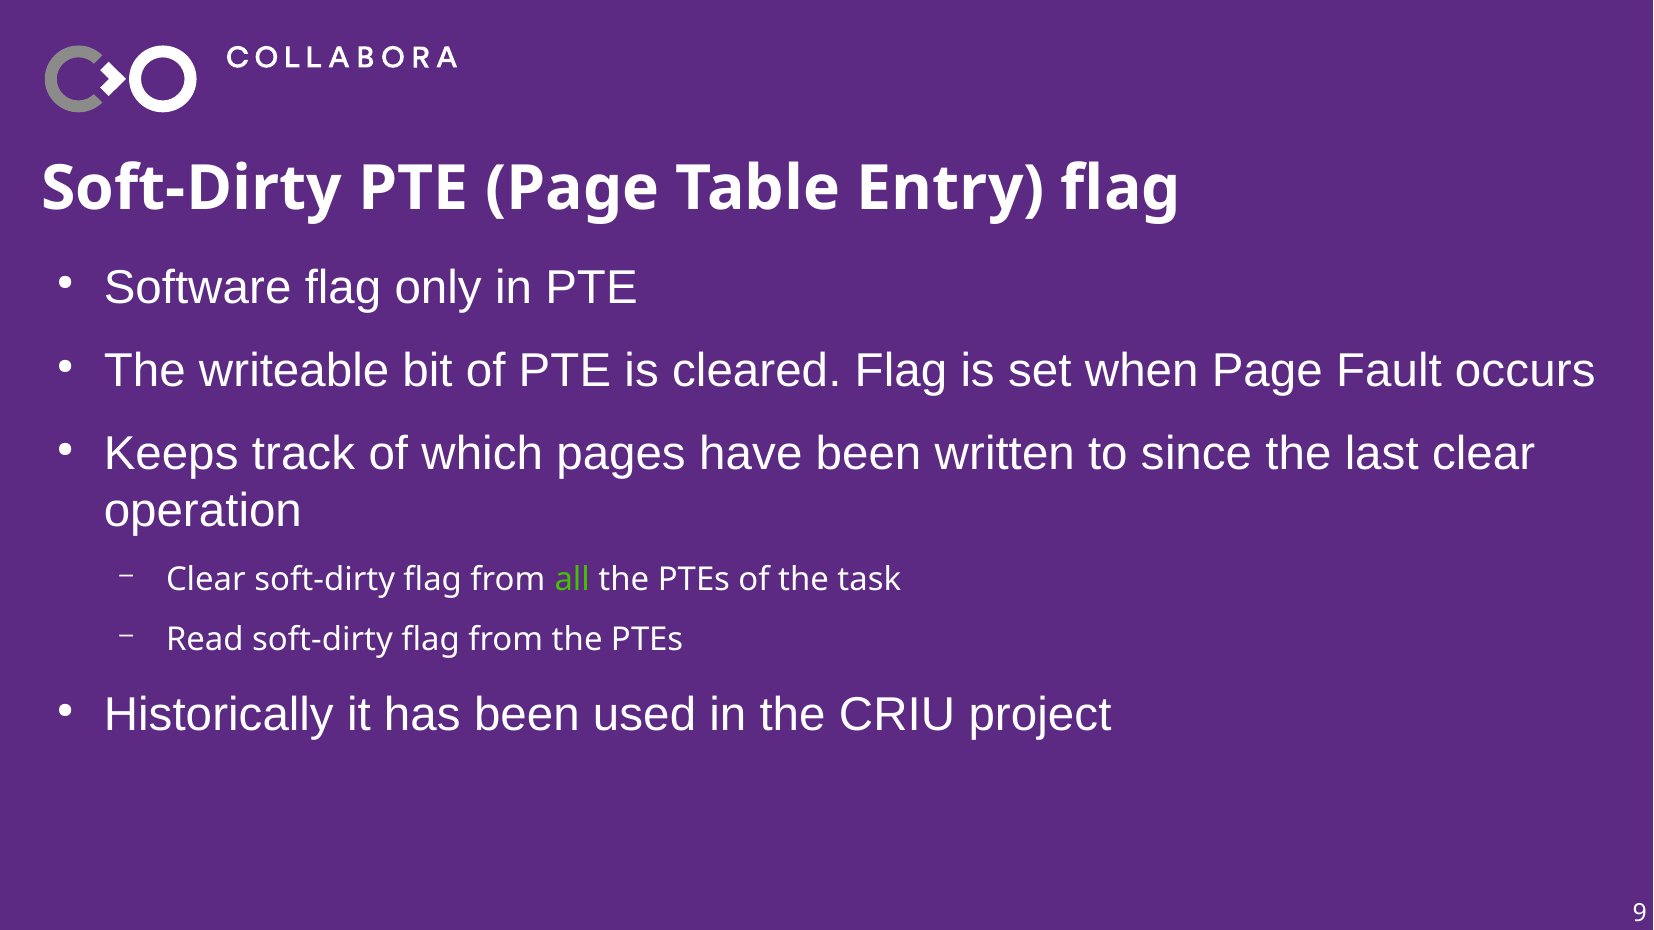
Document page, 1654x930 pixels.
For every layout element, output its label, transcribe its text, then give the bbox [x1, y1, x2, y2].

list Software flag only in PTE The writeable bit of PTE is cleared. Flag is set when Page Fault occurs Keeps track of which pages have been written to since the last clear operation Clear soft-dirty flag from all the PTEs of the task Read soft-dirty flag from the PTEs Historically it has been used in the CRIU project [41, 255, 1614, 780]
title Soft-Dirty PTE (Page Table Entry) flag [41, 146, 1614, 255]
